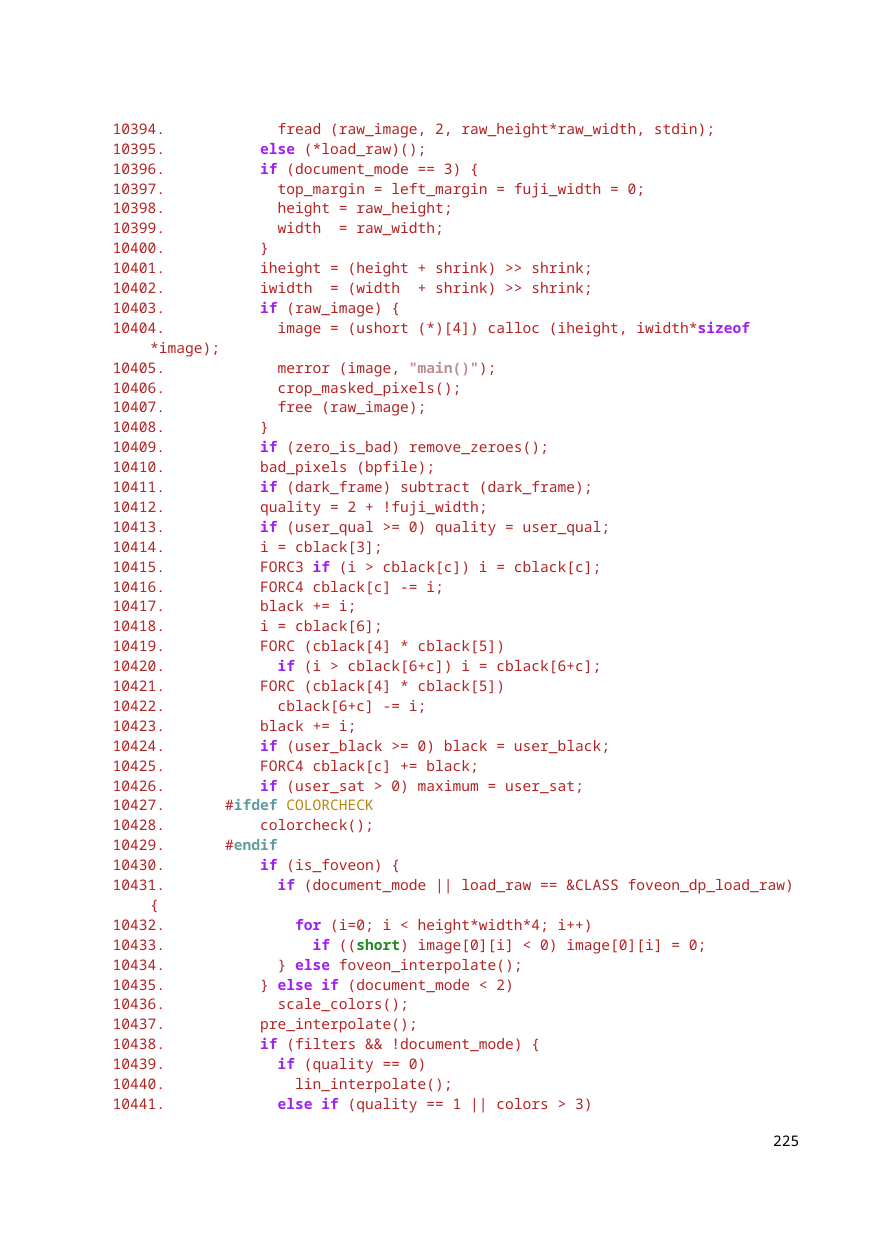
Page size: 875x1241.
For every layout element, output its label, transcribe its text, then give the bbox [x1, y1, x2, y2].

list merror (image, "main()"); [112, 357, 799, 377]
list FORC (cblack[4] * cblack[5]) [112, 676, 799, 696]
list else (*load_raw)(); [112, 139, 799, 158]
list #endif [112, 835, 799, 855]
list } else if (document_mode < 2) [112, 974, 799, 994]
list if (document_mode || load_raw == &CLASS foveon_dp_load_raw) { [112, 875, 799, 914]
list if (is_foveon) { [112, 855, 799, 875]
list FORC4 cblack[c] -= i; [112, 576, 799, 596]
list FORC3 if (i > cblack[c]) i = cblack[c]; [112, 556, 799, 576]
list iheight = (height + shrink) >> shrink; [112, 258, 799, 278]
list FORC4 cblack[c] += black; [112, 755, 799, 775]
list if (document_mode == 3) { [112, 158, 799, 178]
list black += i; [112, 596, 799, 616]
list if (user_qual >= 0) quality = user_qual; [112, 517, 799, 537]
list FORC (cblack[4] * cblack[5]) [112, 636, 799, 656]
list #ifdef COLORCHECK [112, 795, 799, 815]
list colorcheck(); [112, 815, 799, 835]
list top_margin = left_margin = fuji_width = 0; [112, 178, 799, 198]
list lin_interpolate(); [112, 1074, 799, 1094]
list bad_pixels (bpfile); [112, 457, 799, 477]
list cblack[6+c] -= i; [112, 696, 799, 716]
list scale_colors(); [112, 994, 799, 1014]
list if (raw_image) { [112, 298, 799, 318]
list if (user_sat > 0) maximum = user_sat; [112, 775, 799, 795]
list else if (quality == 1 || colors > 3) [112, 1094, 799, 1113]
list quality = 2 + !fuji_width; [112, 497, 799, 517]
list i = cblack[6]; [112, 616, 799, 636]
list if (i > cblack[6+c]) i = cblack[6+c]; [112, 656, 799, 676]
list } [112, 238, 799, 258]
list width = raw_width; [112, 218, 799, 238]
list if (dark_frame) subtract (dark_frame); [112, 477, 799, 497]
list black += i; [112, 716, 799, 736]
list if ((short) image[0][i] < 0) image[0][i] = 0; [112, 934, 799, 954]
list height = raw_height; [112, 198, 799, 218]
list fread (raw_image, 2, raw_height*raw_width, stdin); [112, 119, 799, 139]
list image = (ushort (*)[4]) calloc (iheight, iwidth*sizeof *image); [112, 318, 799, 357]
list if (user_black >= 0) black = user_black; [112, 736, 799, 755]
list pre_interpolate(); [112, 1014, 799, 1034]
list free (raw_image); [112, 397, 799, 417]
list iwidth = (width + shrink) >> shrink; [112, 278, 799, 298]
list i = cblack[3]; [112, 537, 799, 556]
list if (quality == 0) [112, 1054, 799, 1074]
list } [112, 417, 799, 437]
list if (filters && !document_mode) { [112, 1034, 799, 1054]
list } else foveon_interpolate(); [112, 954, 799, 974]
list for (i=0; i < height*width*4; i++) [112, 914, 799, 934]
list if (zero_is_bad) remove_zeroes(); [112, 437, 799, 457]
list crop_masked_pixels(); [112, 377, 799, 397]
